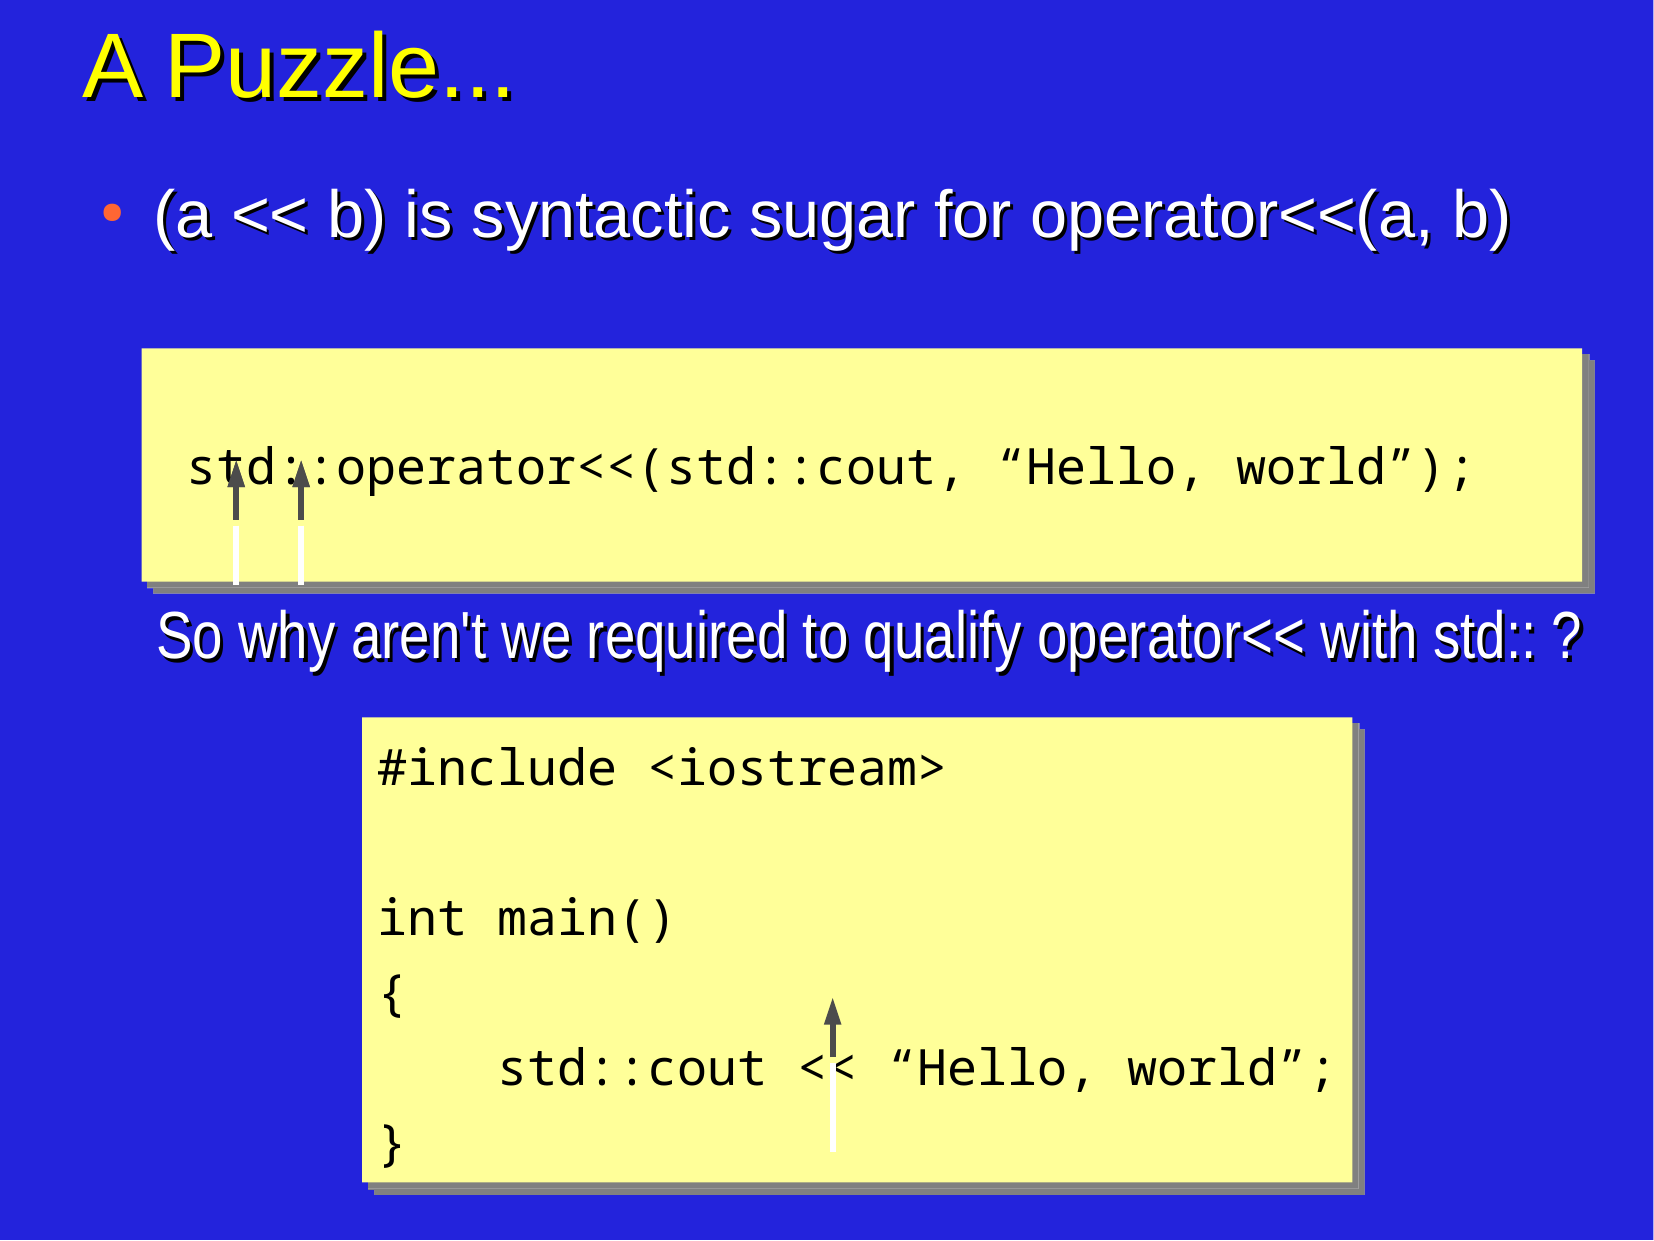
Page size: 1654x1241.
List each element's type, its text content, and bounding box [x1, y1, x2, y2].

list (a << b) is syntactic sugar for operator<<(a, b) [82, 177, 1571, 1182]
text_box So why aren't we required to qualify operator<< with std:: ? [141, 584, 1619, 681]
text_box #include <iostream> int main() { std::cout << “Hello, world”; } [362, 717, 1353, 1183]
text_box std::operator<<(std::cout, “Hello, world”); [141, 348, 1583, 582]
title A Puzzle... [82, 2, 1571, 130]
